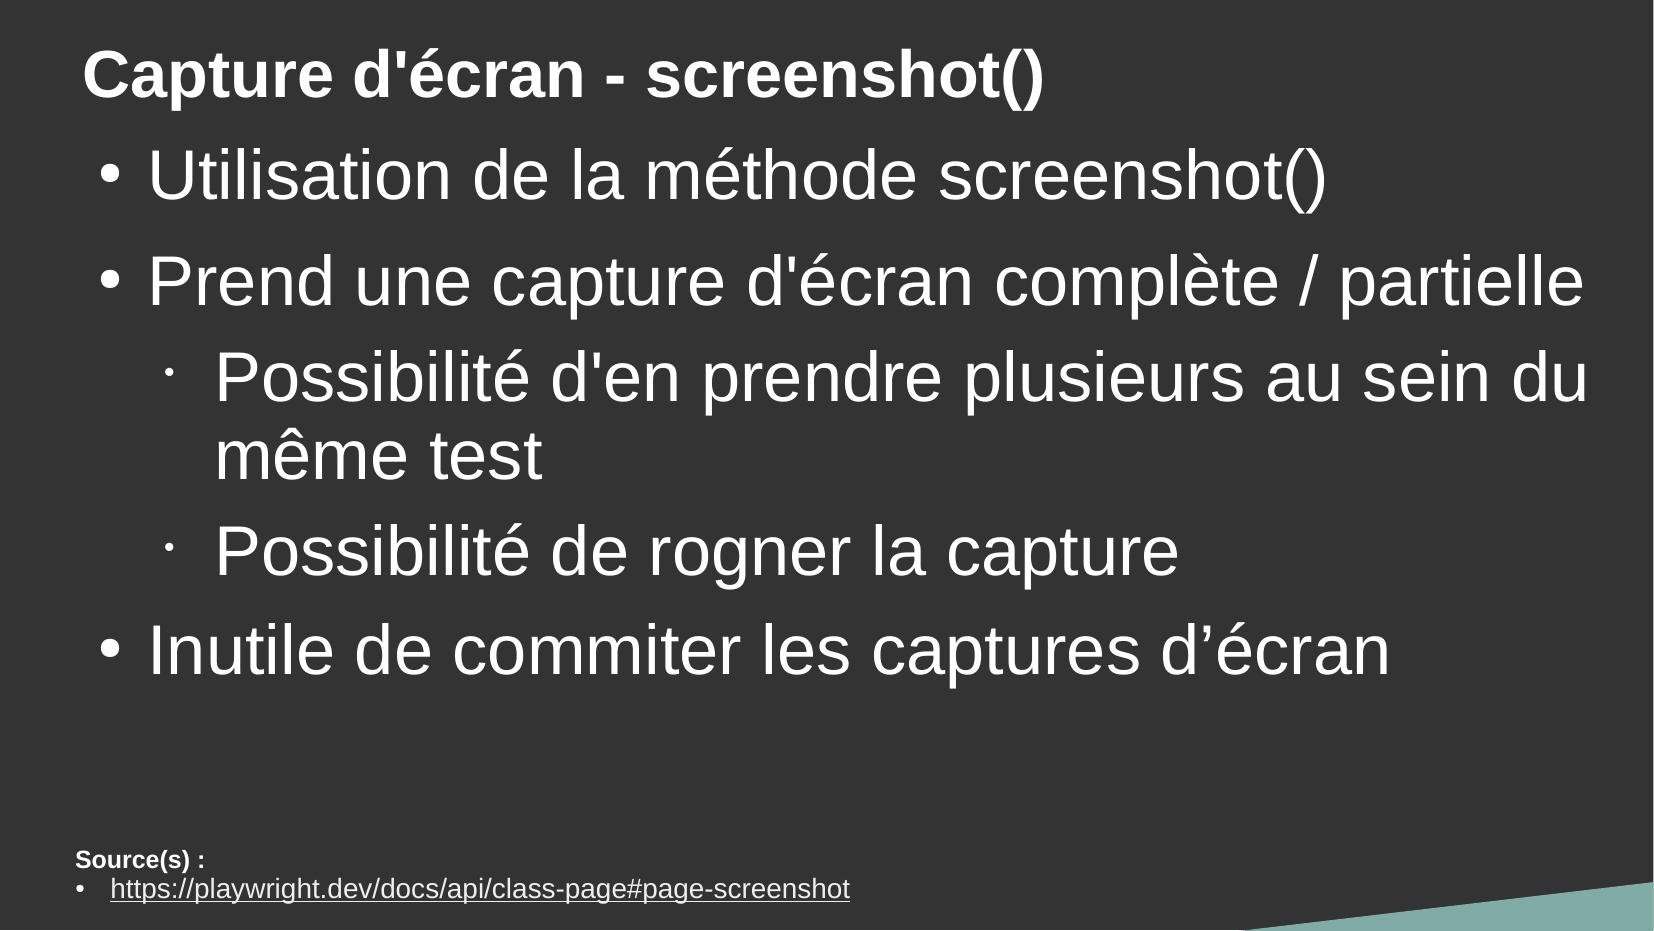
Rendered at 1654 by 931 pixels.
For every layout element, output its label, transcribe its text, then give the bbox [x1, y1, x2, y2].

list Utilisation de la méthode screenshot() Prend une capture d'écran complète / partielle Possibilité d'en prendre plusieurs au sein du même test Possibilité de rogner la capture Inutile de commiter les captures d’écran [80, 135, 1619, 739]
text_box [1238, 882, 1654, 931]
title Capture d'écran - screenshot() [82, 37, 1571, 112]
text_box Source(s) : https://playwright.dev/docs/api/class-page#page-screenshot [60, 744, 1546, 913]
